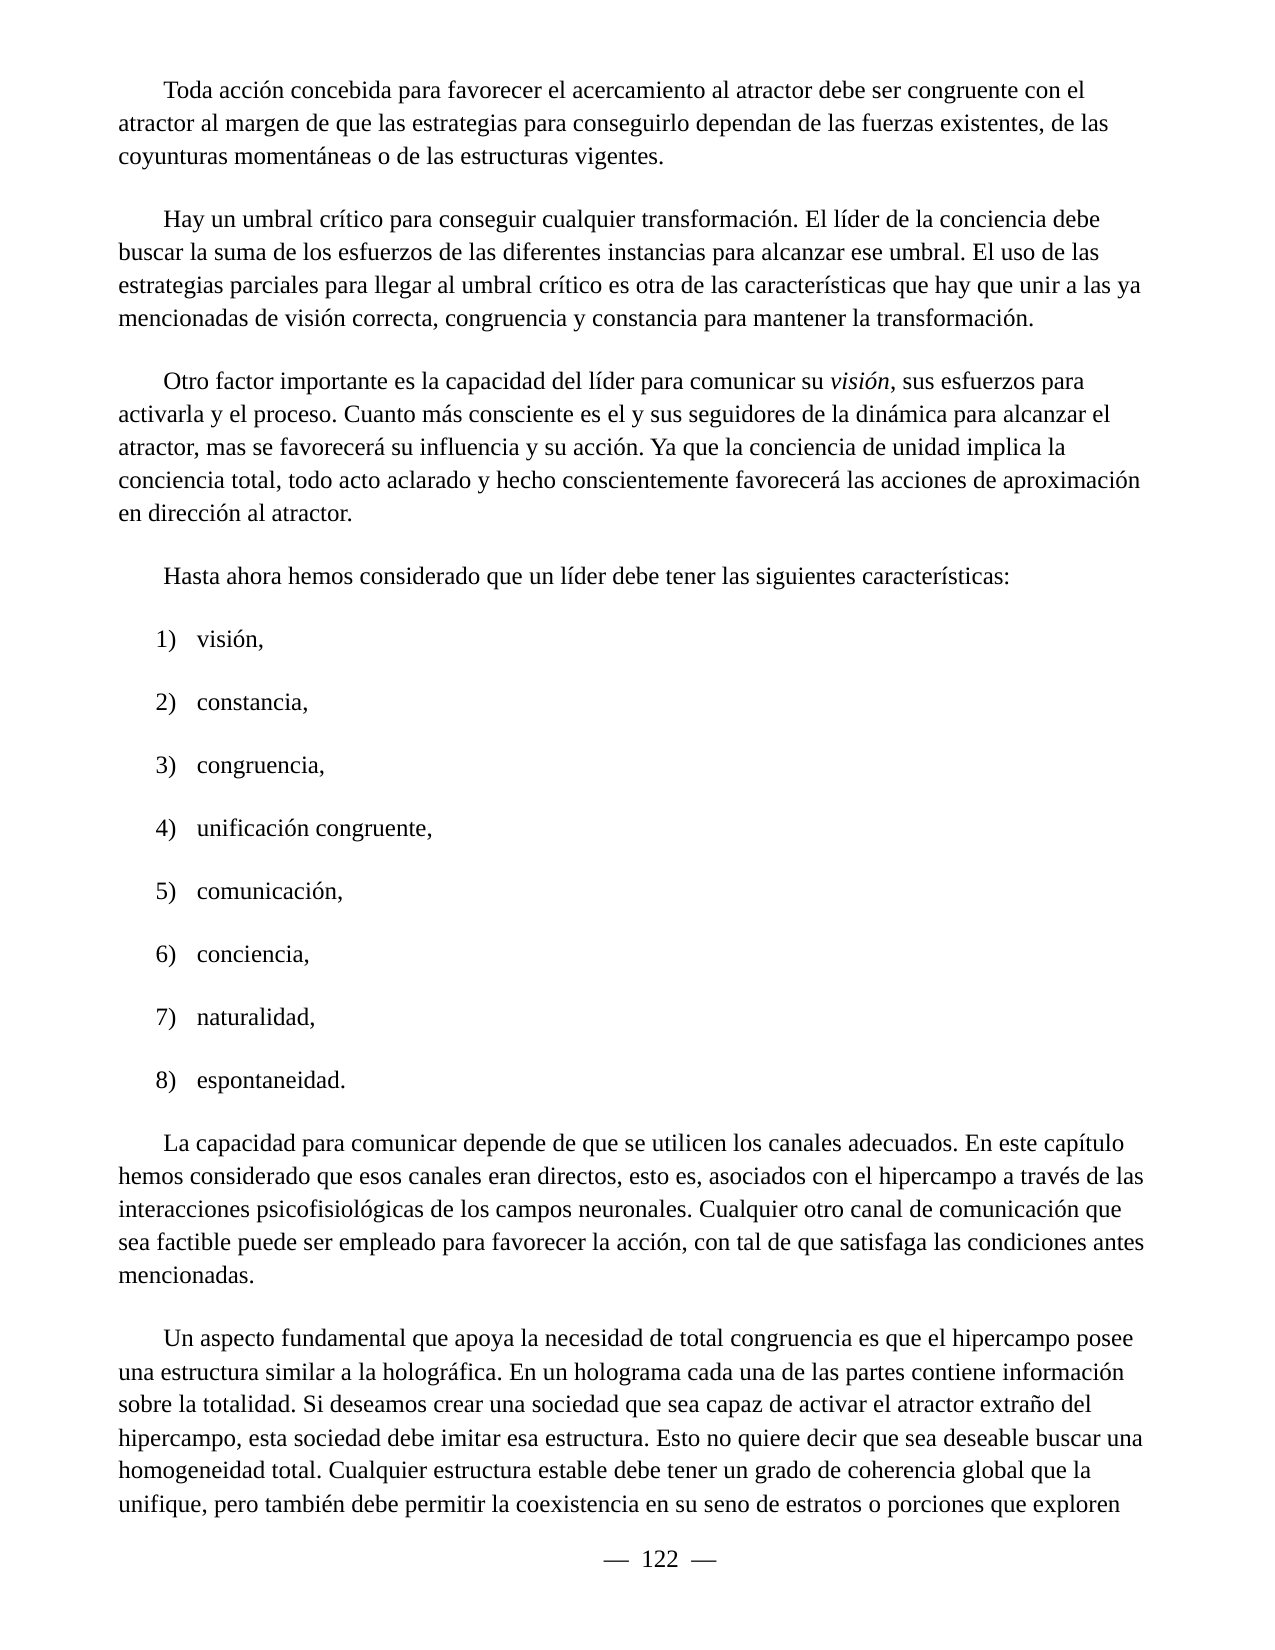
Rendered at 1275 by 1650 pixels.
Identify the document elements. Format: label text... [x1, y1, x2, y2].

text Hay un umbral crítico para conseguir cualquier transformación. El líder de la conciencia debe buscar la suma de los esfuerzos de las diferentes instancias para alcanzar ese umbral. El uso de las estrategias parciales para llegar al umbral crítico es otra de las características que hay que unir a las ya mencionadas de visión correcta, congruencia y constancia para mantener la transformación. [118, 204, 1157, 332]
text Otro factor importante es la capacidad del líder para comunicar su visión, sus esfuerzos para activarla y el proceso. Cuanto más consciente es el y sus seguidores de la dinámica para alcanzar el atractor, mas se favorecerá su influencia y su acción. Ya que la conciencia de unidad implica la conciencia total, todo acto aclarado y hecho conscientemente favorecerá las acciones de aproximación en dirección al atractor. [118, 366, 1157, 527]
list comunicación, [155, 876, 1157, 905]
list congruencia, [155, 750, 1157, 779]
list naturalidad, [155, 1002, 1157, 1031]
list espontaneidad. [155, 1065, 1157, 1094]
list visión, [155, 624, 1157, 653]
text La capacidad para comunicar depende de que se utilicen los canales adecuados. En este capítulo hemos considerado que esos canales eran directos, esto es, asociados con el hipercampo a través de las interacciones psicofisiológicas de los campos neuronales. Cualquier otro canal de comunicación que sea factible puede ser empleado para favorecer la acción, con tal de que satisfaga las condiciones antes mencionadas. [118, 1128, 1157, 1289]
list unificación congruente, [155, 813, 1157, 842]
text Hasta ahora hemos considerado que un líder debe tener las siguientes características: [118, 561, 1157, 590]
list conciencia, [155, 939, 1157, 968]
text Un aspecto fundamental que apoya la necesidad de total congruencia es que el hipercampo posee una estructura similar a la holográfica. En un holograma cada una de las partes contiene información sobre la totalidad. Si deseamos crear una sociedad que sea capaz de activar el atractor extraño del hipercampo, esta sociedad debe imitar esa estructura. Esto no quiere decir que sea deseable buscar una homogeneidad total. Cualquier estructura estable debe tener un grado de coherencia global que la unifique, pero también debe permitir la coexistencia en su seno de estratos o porciones que exploren [118, 1323, 1157, 1517]
text Toda acción concebida para favorecer el acercamiento al atractor debe ser congruente con el atractor al margen de que las estrategias para conseguirlo dependan de las fuerzas existentes, de las coyunturas momentáneas o de las estructuras vigentes. [118, 75, 1157, 170]
list constancia, [155, 687, 1157, 716]
